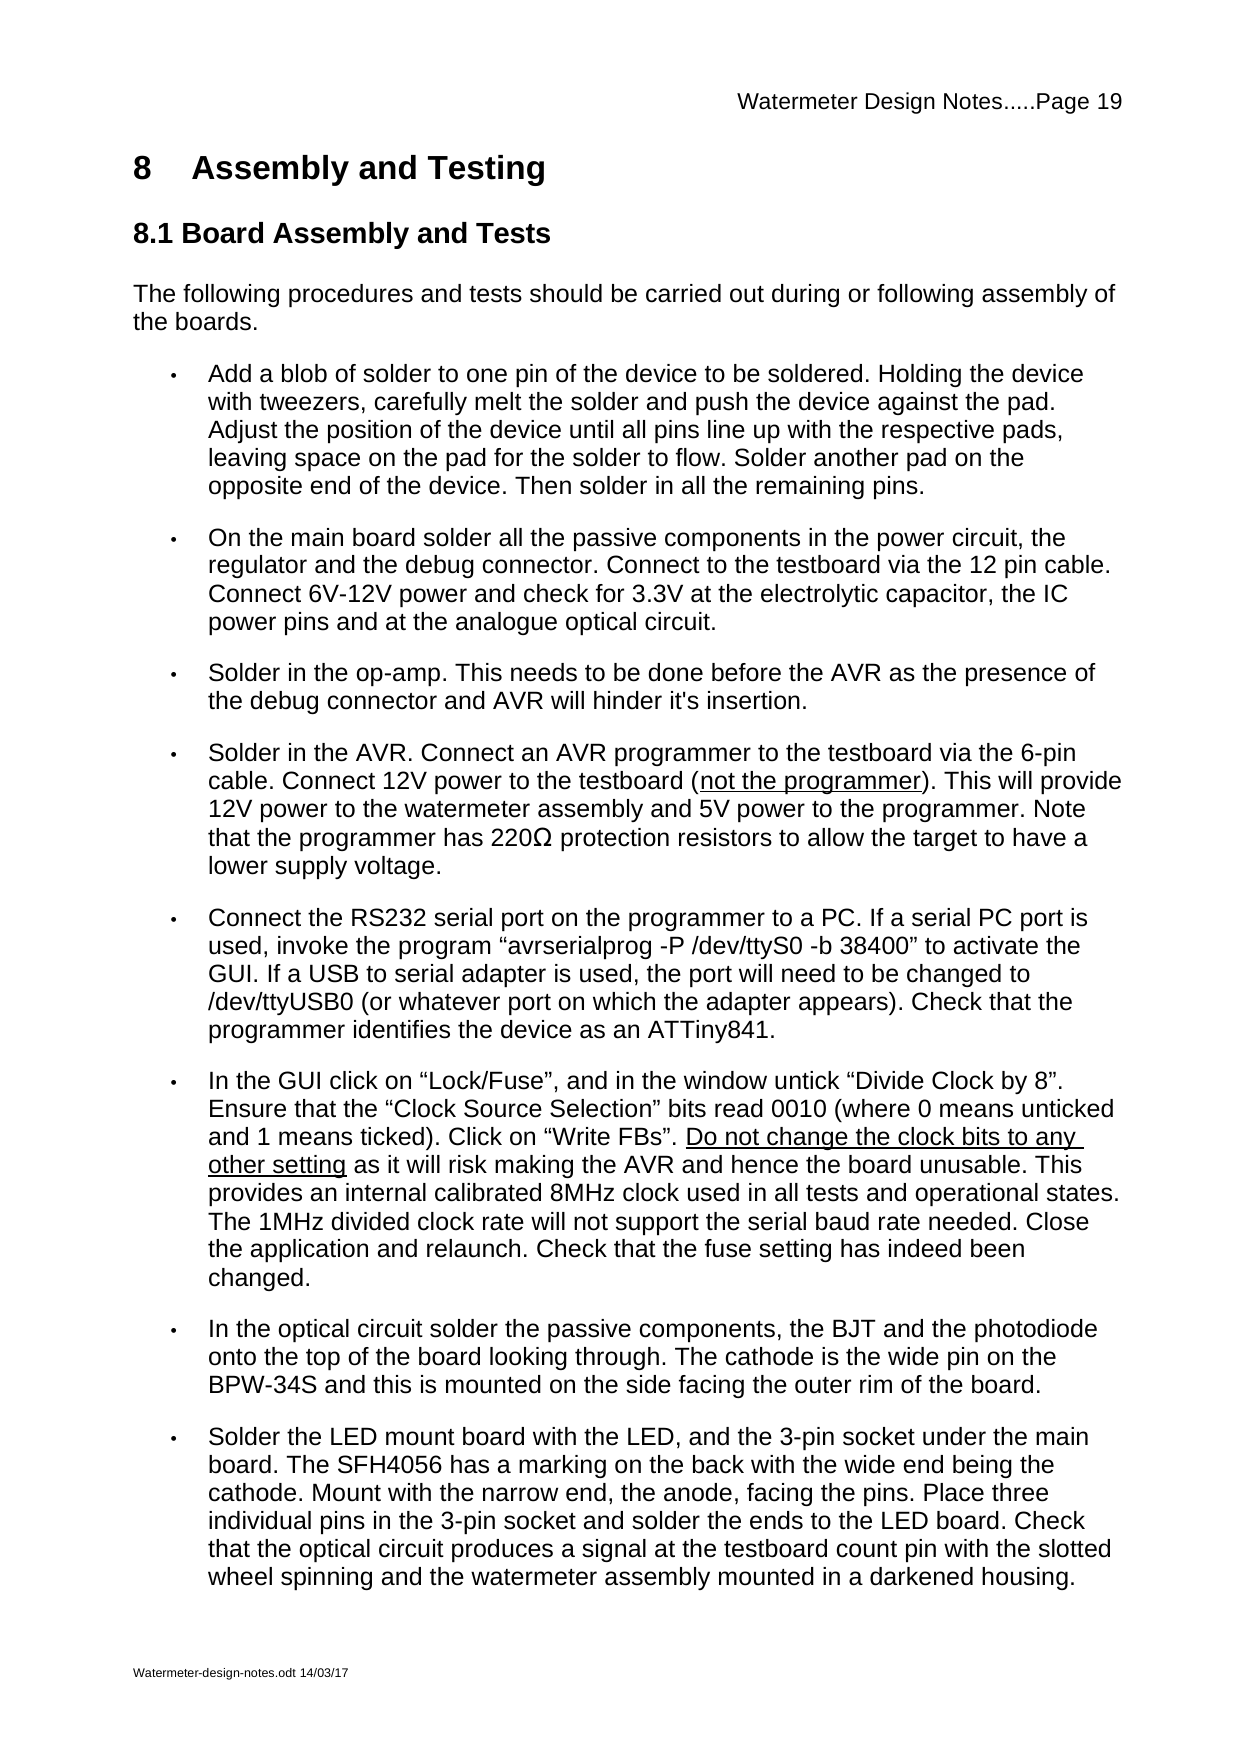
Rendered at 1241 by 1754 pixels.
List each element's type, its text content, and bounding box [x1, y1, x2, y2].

subtitle Assembly and Testing [133, 149, 1123, 186]
list Add a blob of solder to one pin of the device to be soldered. Holding the device with tweezers, carefully melt the solder and push the device against the pad. Adjust the position of the device until all pins line up with the respective pads, leaving space on the pad for the solder to flow. Solder another pad on the opposite end of the device. Then solder in all the remaining pins. [170, 360, 1123, 500]
list In the GUI click on “Lock/Fuse”, and in the window untick “Divide Clock by 8”. Ensure that the “Clock Source Selection” bits read 0010 (where 0 means unticked and 1 means ticked). Click on “Write FBs”. Do not change the clock bits to any other setting as it will risk making the AVR and hence the board unusable. This provides an internal calibrated 8MHz clock used in all tests and operational states. The 1MHz divided clock rate will not support the serial baud rate needed. Close the application and relaunch. Check that the fuse setting has indeed been changed. [170, 1067, 1123, 1291]
text The following procedures and tests should be carried out during or following assembly of the boards. [133, 280, 1123, 336]
list Connect the RS232 serial port on the programmer to a PC. If a serial PC port is used, invoke the program “avrserialprog -P /dev/ttyS0 -b 38400” to activate the GUI. If a USB to serial adapter is used, the port will need to be changed to /dev/ttyUSB0 (or whatever port on which the adapter appears). Check that the programmer identifies the device as an ATTiny841. [170, 903, 1123, 1044]
subtitle Board Assembly and Tests [133, 217, 1123, 250]
list In the optical circuit solder the passive components, the BJT and the photodiode onto the top of the board looking through. The cathode is the wide pin on the BPW-34S and this is mounted on the side facing the outer rim of the board. [170, 1315, 1123, 1399]
list On the main board solder all the passive components in the power circuit, the regulator and the debug connector. Connect to the testboard via the 12 pin cable. Connect 6V-12V power and check for 3.3V at the electrolytic capacitor, the IC power pins and at the analogue optical circuit. [170, 523, 1123, 636]
list Solder the LED mount board with the LED, and the 3-pin socket under the main board. The SFH4056 has a marking on the back with the wide end being the cathode. Mount with the narrow end, the anode, facing the pins. Place three individual pins in the 3-pin socket and solder the ends to the LED board. Check that the optical circuit produces a signal at the testboard count pin with the slotted wheel spinning and the watermeter assembly mounted in a darkened housing. [170, 1423, 1123, 1591]
list Solder in the op-amp. This needs to be done before the AVR as the presence of the debug connector and AVR will hinder it's insertion. [170, 659, 1123, 715]
list Solder in the AVR. Connect an AVR programmer to the testboard via the 6-pin cable. Connect 12V power to the testboard (not the programmer). This will provide 12V power to the watermeter assembly and 5V power to the programmer. Note that the programmer has 220Ω protection resistors to allow the target to have a lower supply voltage. [170, 739, 1123, 880]
